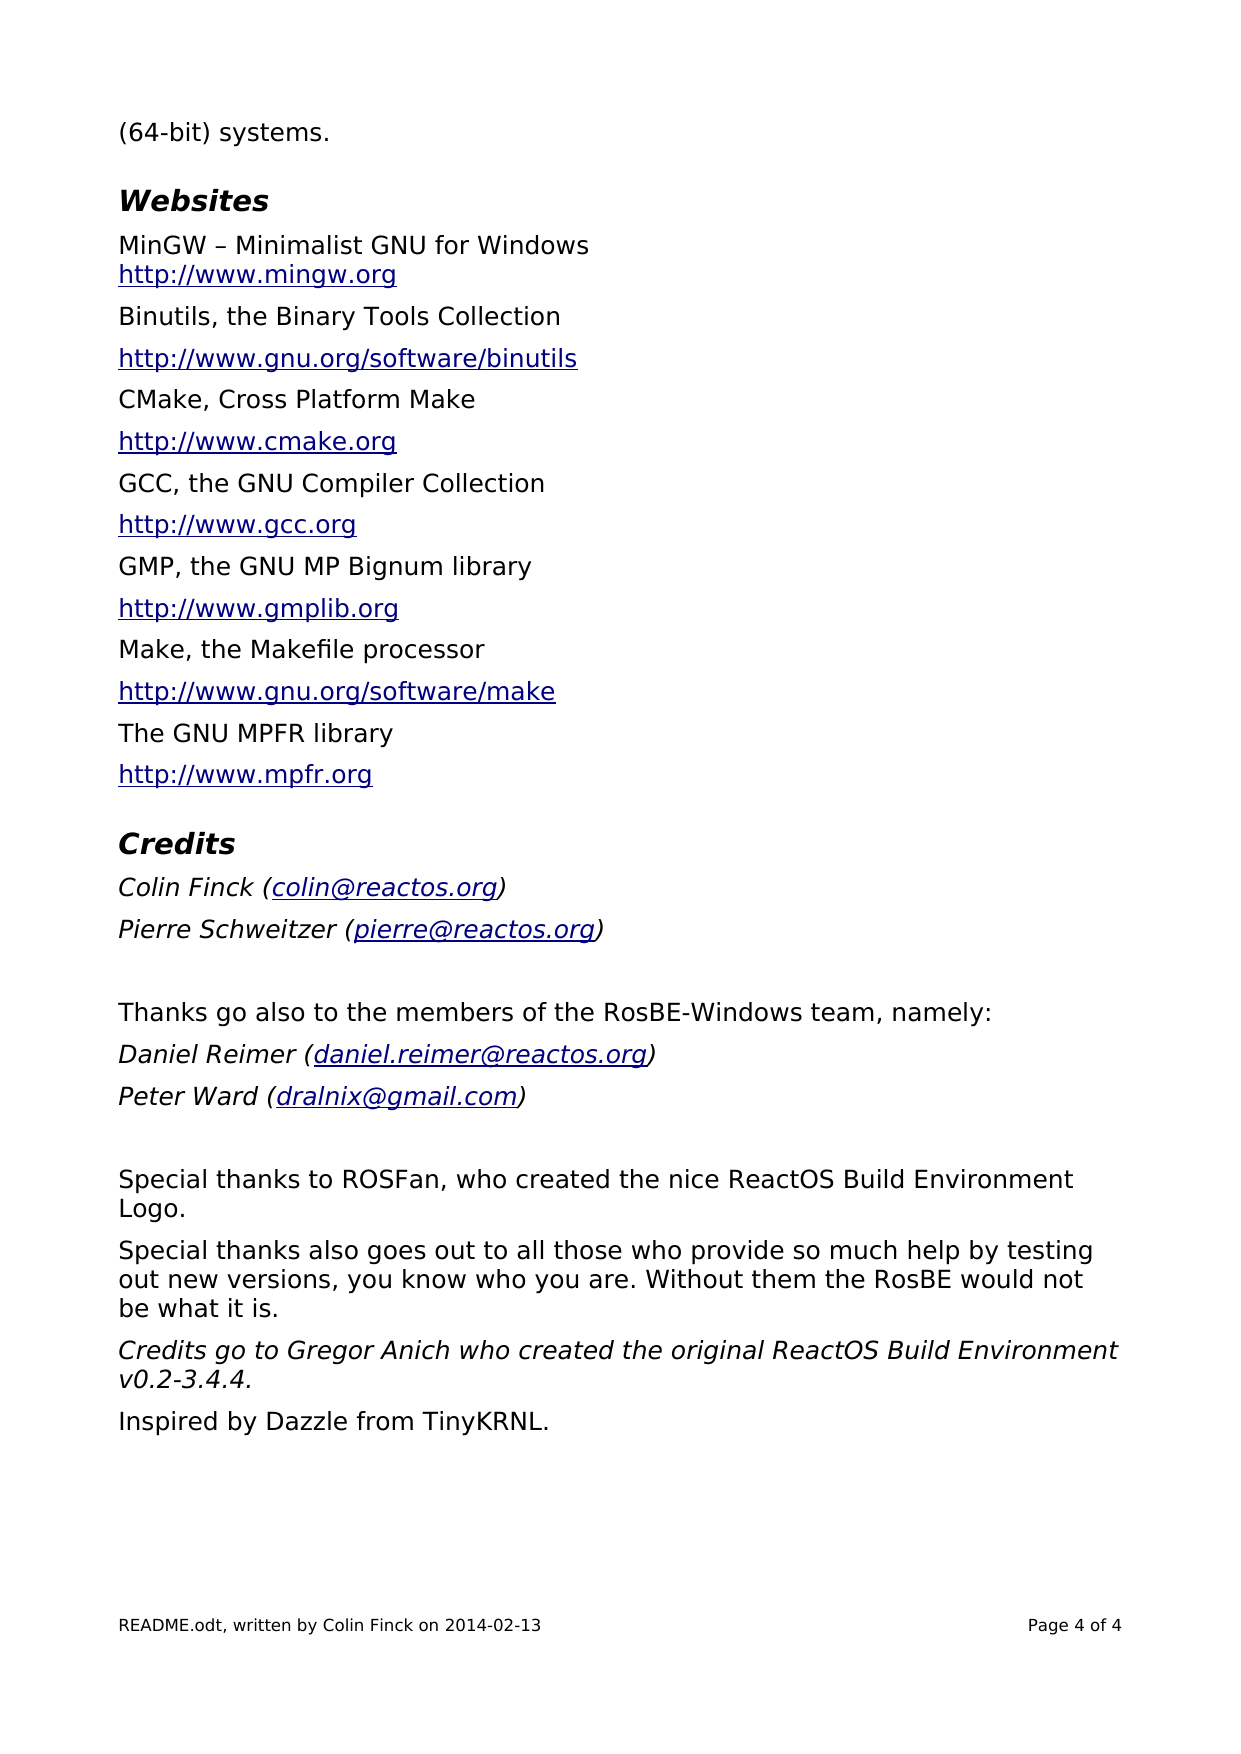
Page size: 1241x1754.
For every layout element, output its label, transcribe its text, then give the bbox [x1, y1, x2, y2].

text http://www.mpfr.org [118, 760, 1122, 789]
text GCC, the GNU Compiler Collection [118, 469, 1122, 498]
text Daniel Reimer (daniel.reimer@reactos.org) [118, 1040, 1122, 1069]
text http://www.gnu.org/software/binutils [118, 344, 1122, 373]
text Credits go to Gregor Anich who created the original ReactOS Build Environment v0.2-3.4.4. [118, 1336, 1122, 1394]
text Thanks go also to the members of the RosBE-Windows team, namely: [118, 998, 1122, 1028]
text Pierre Schweitzer (pierre@reactos.org) [118, 915, 1122, 944]
text Make, the Makefile processor [118, 635, 1122, 664]
text http://www.cmake.org [118, 427, 1122, 456]
text Binutils, the Binary Tools Collection [118, 302, 1122, 331]
text http://www.gcc.org [118, 510, 1122, 539]
text (64-bit) systems. [118, 118, 1122, 147]
subtitle Websites [118, 185, 1122, 219]
text http://www.gmplib.org [118, 594, 1122, 623]
text CMake, Cross Platform Make [118, 385, 1122, 414]
text http://www.gnu.org/software/make [118, 677, 1122, 706]
text Colin Finck (colin@reactos.org) [118, 873, 1122, 903]
text GMP, the GNU MP Bignum library [118, 552, 1122, 581]
text Special thanks to ROSFan, who created the nice ReactOS Build Environment Logo. [118, 1165, 1122, 1223]
text MinGW – Minimalist GNU for Windows http://www.mingw.org [118, 231, 1122, 289]
text The GNU MPFR library [118, 719, 1122, 748]
text Peter Ward (dralnix@gmail.com) [118, 1082, 1122, 1111]
text Inspired by Dazzle from TinyKRNL. [118, 1407, 1122, 1436]
subtitle Credits [118, 827, 1122, 861]
text Special thanks also goes out to all those who provide so much help by testing out new versions, you know who you are. Without them the RosBE would not be what it is. [118, 1236, 1122, 1323]
